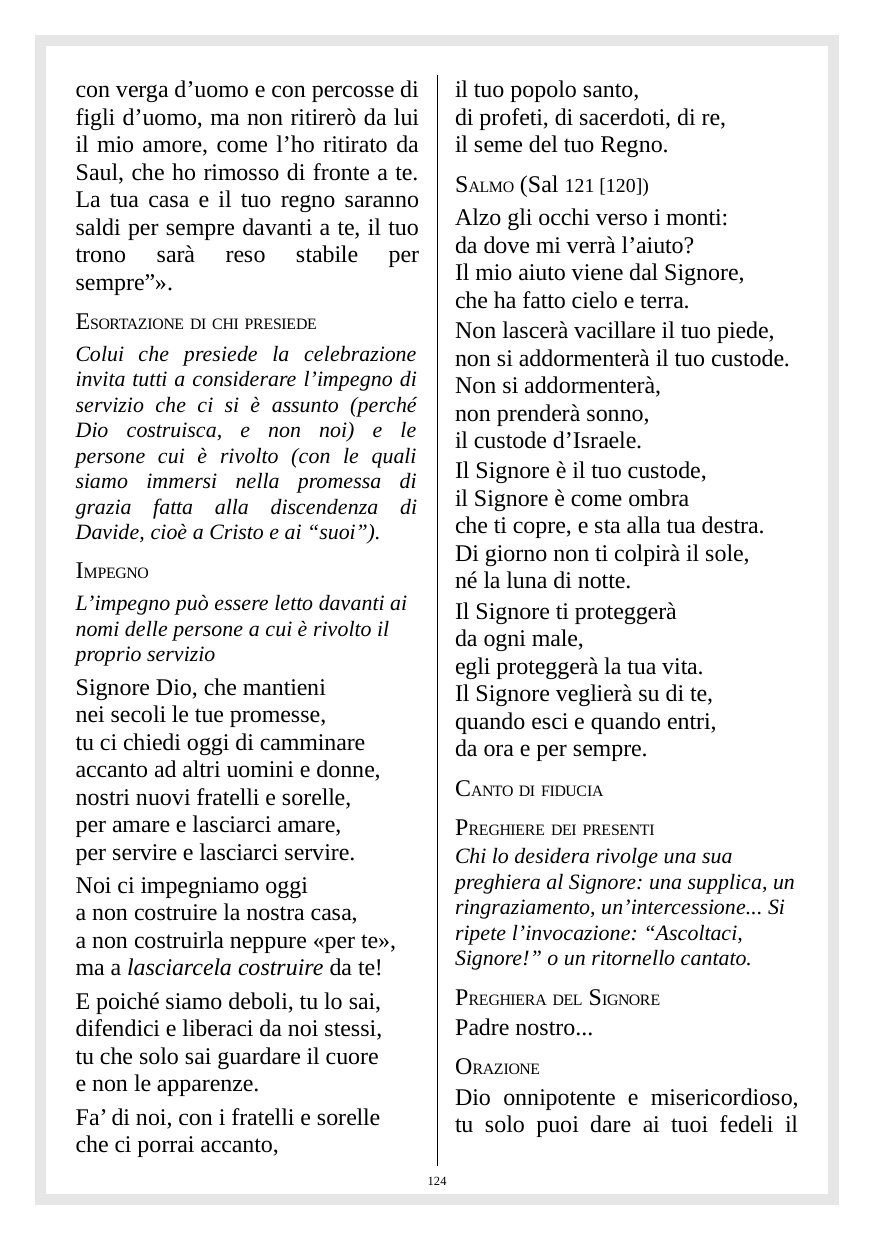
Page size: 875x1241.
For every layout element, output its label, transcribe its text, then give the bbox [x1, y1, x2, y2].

text accanto ad altri uomini e donne, [75, 755, 419, 782]
text Orazione [455, 1052, 799, 1080]
text Fa’ di noi, con i fratelli e sorelle [75, 1103, 419, 1130]
text il tuo popolo santo, [455, 75, 799, 103]
text Salmo (Sal 121 [120]) [455, 169, 799, 197]
text il Signore è come ombra [455, 484, 799, 511]
text che ci porrai accanto, [75, 1130, 419, 1158]
text Il Signore veglierà su di te, [455, 679, 799, 707]
text Preghiere dei presenti [455, 813, 799, 840]
text che ha fatto cielo e terra. [455, 286, 799, 313]
text Chi lo desidera rivolge una sua preghiera al Signore: una supplica, un ringraziamento, un’intercessione... Si ripete l’invocazione: “Ascoltaci, Signore!” o un ritornello cantato. [455, 843, 799, 971]
text difendici e liberaci da noi stessi, [75, 1014, 419, 1042]
text Alzo gli occhi verso i monti: [455, 203, 799, 231]
text il seme del tuo Regno. [455, 130, 799, 158]
text Preghiera del Signore [455, 983, 799, 1010]
text tu ci chiedi oggi di camminare [75, 727, 419, 755]
text non si addormenterà il tuo custode. [455, 343, 799, 371]
text Noi ci impegniamo oggi [75, 871, 419, 898]
text il custode d’Israele. [455, 426, 799, 453]
text per amare e lasciarci amare, [75, 810, 419, 837]
text nostri nuovi fratelli e sorelle, [75, 782, 419, 810]
text Il mio aiuto viene dal Signore, [455, 258, 799, 286]
text L’impegno può essere letto davanti ai nomi delle persone a cui è rivolto il proprio servizio [75, 590, 419, 666]
text Di giorno non ti colpirà il sole, [455, 539, 799, 566]
text Impegno [75, 556, 419, 584]
text Il Signore ti proteggerà [455, 597, 799, 624]
text Non lascerà vacillare il tuo piede, [455, 316, 799, 343]
text tu che solo sai guardare il cuore [75, 1042, 419, 1069]
text Dio onnipotente e misericordioso, tu solo puoi dare ai tuoi fedeli il [455, 1083, 799, 1138]
text e non le apparenze. [75, 1069, 419, 1097]
text non prenderà sonno, [455, 398, 799, 426]
text di profeti, di sacerdoti, di re, [455, 103, 799, 130]
text né la luna di notte. [455, 566, 799, 594]
text con verga d’uomo e con percosse di figli d’uomo, ma non ritirerò da lui il mio amore, come l’ho ritirato da Saul, che ho rimosso di fronte a te. La tua casa e il tuo regno saranno saldi per sempre davanti a te, il tuo trono sarà reso stabile per sempre”». [75, 75, 419, 295]
text Non si addormenterà, [455, 371, 799, 398]
text Canto di fiducia [455, 773, 799, 801]
text Signore Dio, che mantieni [75, 672, 419, 700]
text nei secoli le tue promesse, [75, 700, 419, 727]
text a non costruire la nostra casa, [75, 898, 419, 926]
text quando esci e quando entri, [455, 707, 799, 734]
text per servire e lasciarci servire. [75, 837, 419, 865]
text ma a lasciarcela costruire da te! [75, 953, 419, 981]
text E poiché siamo deboli, tu lo sai, [75, 987, 419, 1014]
text che ti copre, e sta alla tua destra. [455, 511, 799, 539]
text da ora e per sempre. [455, 734, 799, 762]
text da ogni male, [455, 624, 799, 652]
text Colui che presiede la celebrazione invita tutti a considerare l’impegno di servizio che ci si è assunto (perché Dio costruisca, e non noi) e le persone cui è rivolto (con le quali siamo immersi nella promessa di grazia fatta alla discendenza di Davide, cioè a Cristo e ai “suoi”). [75, 341, 419, 545]
text Padre nostro... [455, 1013, 799, 1041]
text Il Signore è il tuo custode, [455, 456, 799, 484]
text Esortazione di chi presiede [75, 307, 419, 334]
text egli proteggerà la tua vita. [455, 652, 799, 679]
text a non costruirla neppure «per te», [75, 926, 419, 953]
text da dove mi verrà l’aiuto? [455, 231, 799, 258]
